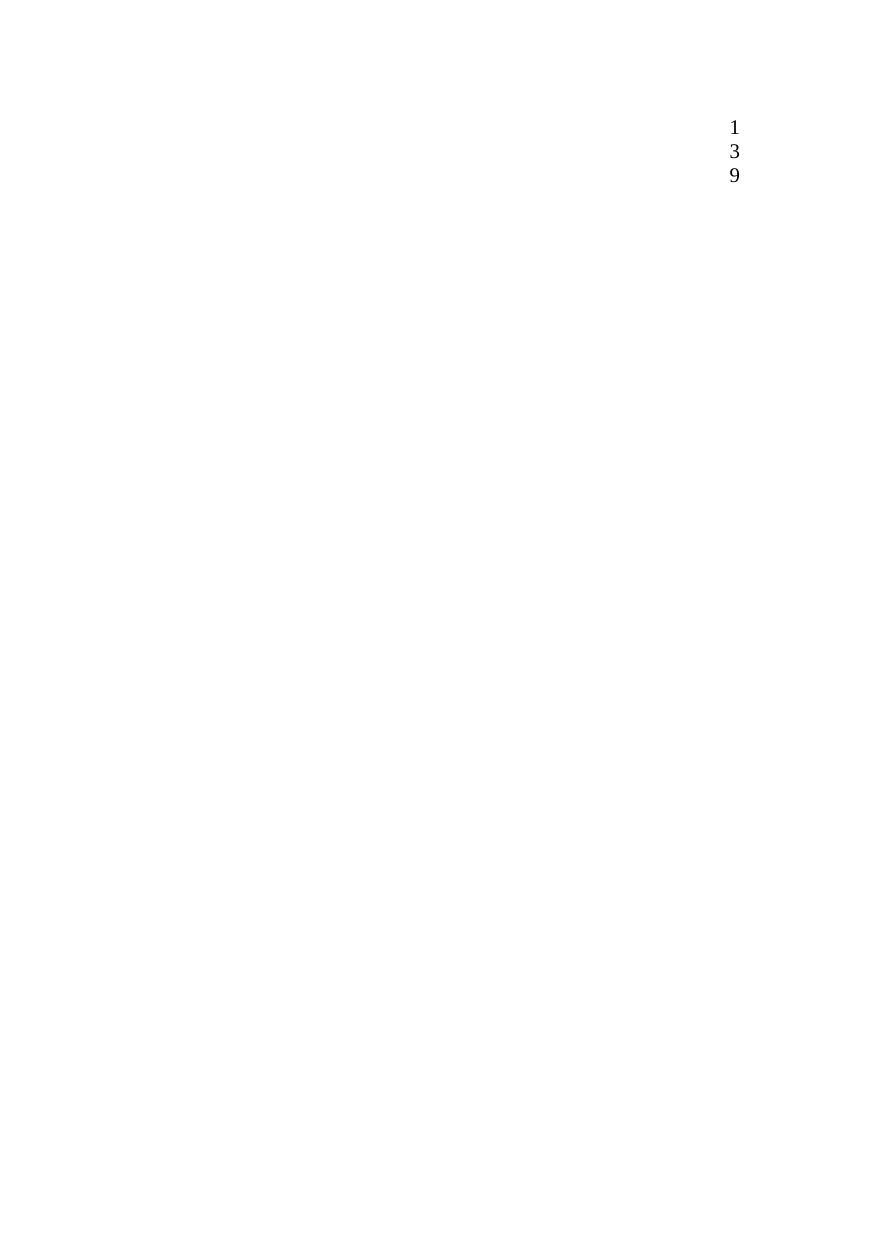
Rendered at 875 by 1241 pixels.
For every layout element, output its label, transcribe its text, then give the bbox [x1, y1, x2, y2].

text 139 [729, 115, 736, 187]
